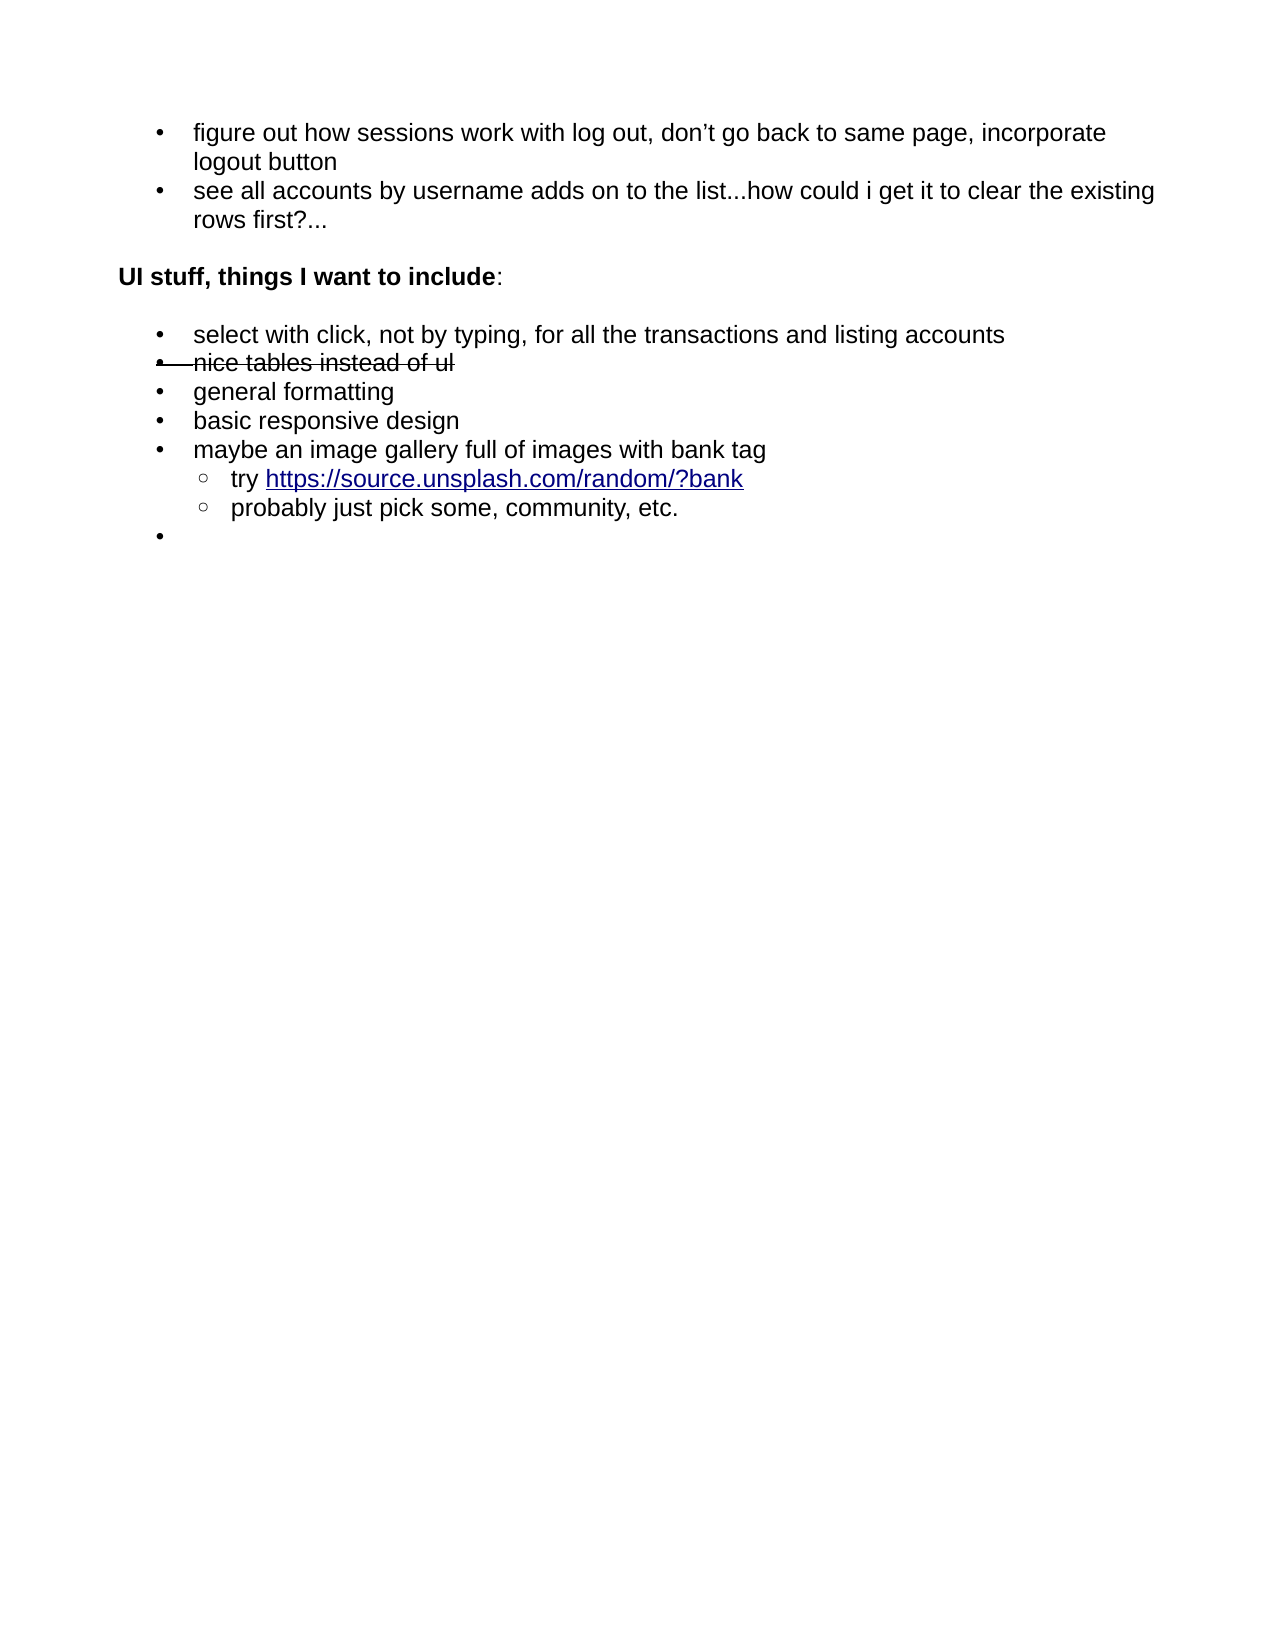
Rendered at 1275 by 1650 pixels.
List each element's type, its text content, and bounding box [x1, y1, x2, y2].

list maybe an image gallery full of images with bank tag [156, 435, 1157, 464]
list select with click, not by typing, for all the transactions and listing accounts [156, 319, 1157, 348]
text UI stuff, things I want to include: [118, 262, 1157, 291]
list probably just pick some, community, etc. [193, 493, 1157, 522]
list nice tables instead of ul [156, 348, 1157, 377]
list see all accounts by username adds on to the list...how could i get it to clear the existing rows first?... [156, 176, 1157, 233]
list try https://source.unsplash.com/random/?bank [193, 464, 1157, 493]
list figure out how sessions work with log out, don’t go back to same page, incorporate logout button [156, 118, 1157, 176]
list basic responsive design [156, 406, 1157, 435]
list general formatting [156, 377, 1157, 406]
